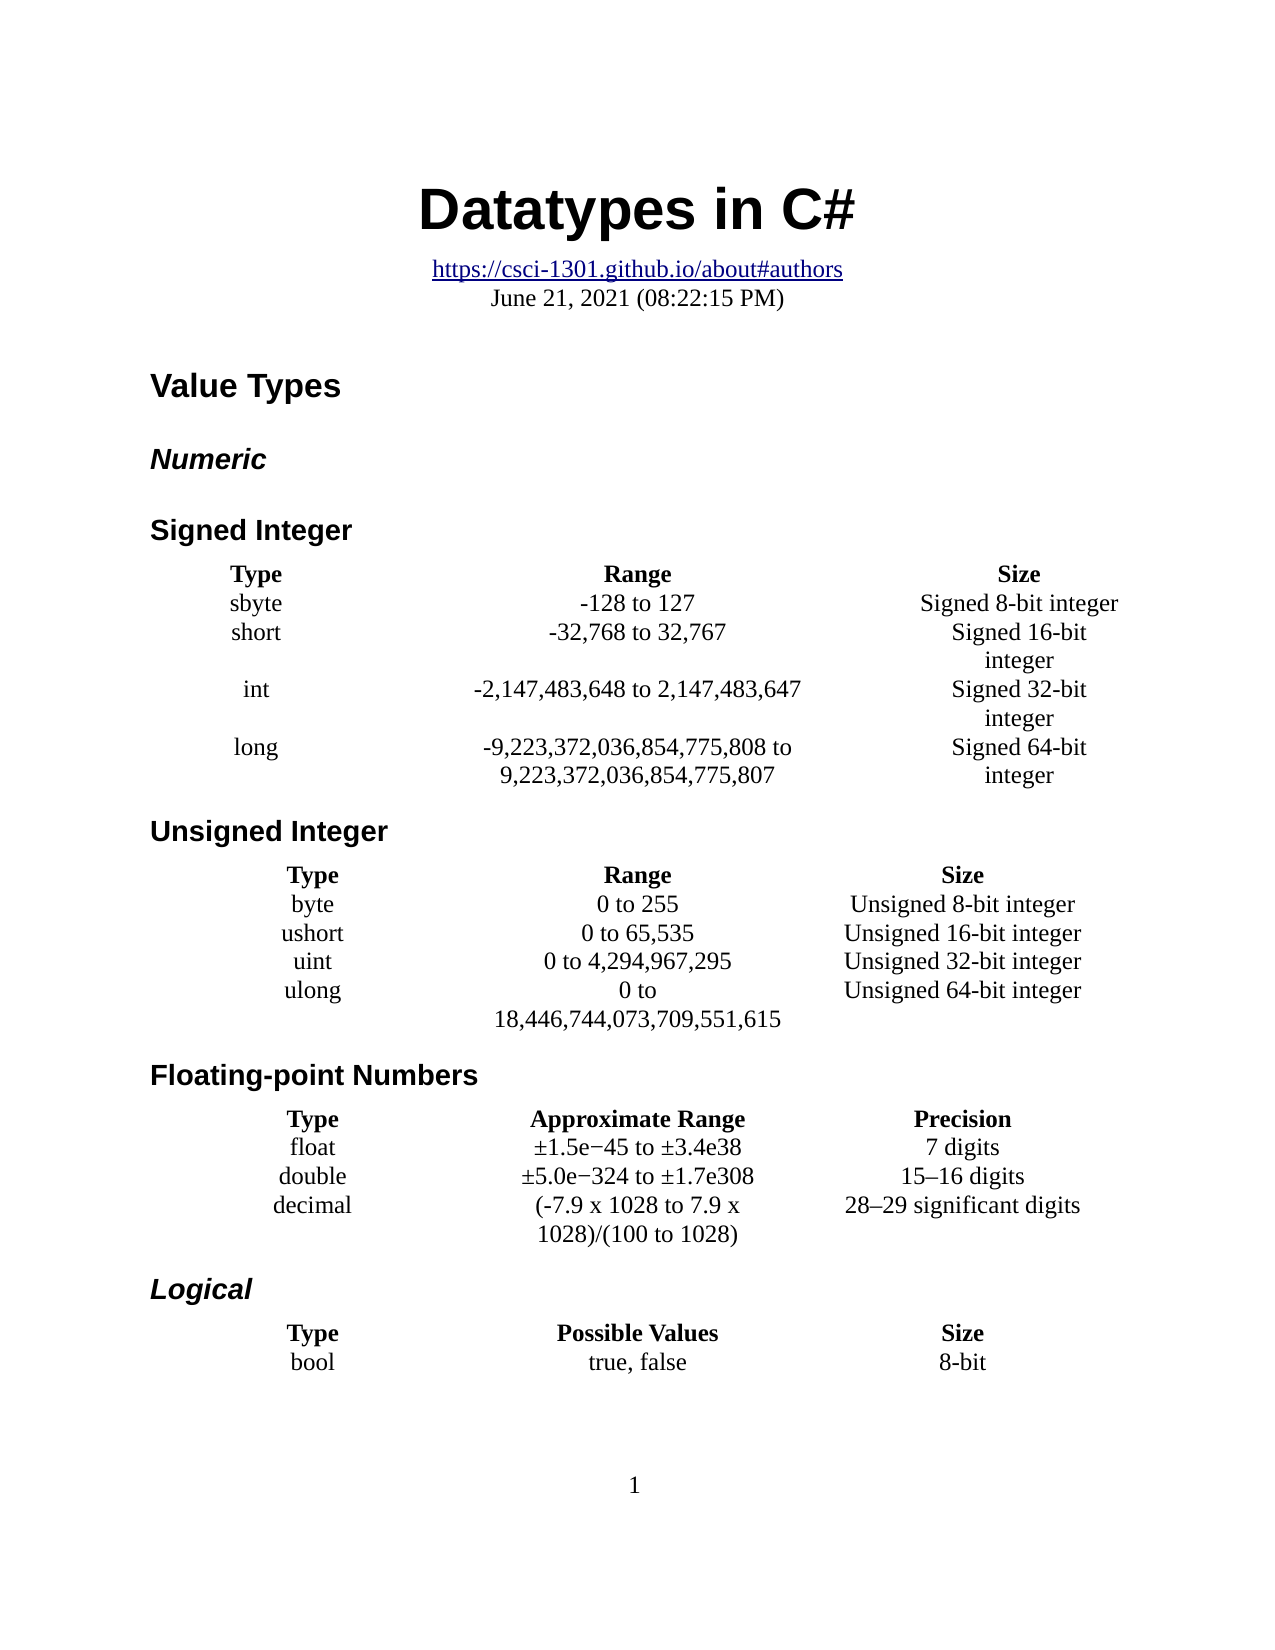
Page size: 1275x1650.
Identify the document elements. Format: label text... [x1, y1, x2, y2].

subtitle Floating-point Numbers [150, 1058, 1125, 1091]
table_header Precision [800, 1104, 1125, 1132]
subtitle Numeric [150, 442, 1125, 476]
table_cell 0 to 18,446,744,073,709,551,615 [475, 975, 800, 1033]
table_cell short [150, 617, 362, 674]
table_cell Unsigned 32-bit integer [800, 946, 1125, 975]
table_header Type [150, 860, 475, 889]
table_header Size [800, 1319, 1125, 1347]
table_cell -2,147,483,648 to 2,147,483,647 [362, 674, 913, 732]
table_header Size [913, 559, 1125, 588]
table_cell Signed 16-bit integer [913, 617, 1125, 674]
table_cell 28–29 significant digits [800, 1190, 1125, 1247]
table_header Type [150, 1319, 475, 1347]
table_header Range [362, 559, 913, 588]
table_cell long [150, 732, 362, 789]
table_header Size [800, 860, 1125, 889]
subtitle Unsigned Integer [150, 814, 1125, 848]
subtitle Signed Integer [150, 513, 1125, 547]
table_cell int [150, 674, 362, 732]
table_cell 0 to 255 [475, 889, 800, 918]
table_cell double [150, 1161, 475, 1190]
table_cell ushort [150, 918, 475, 946]
table_cell ±1.5e−45 to ±3.4e38 [475, 1133, 800, 1161]
table_cell ±5.0e−324 to ±1.7e308 [475, 1161, 800, 1190]
table_cell 8-bit [800, 1347, 1125, 1376]
text https://csci-1301.github.io/about#authors [150, 254, 1125, 283]
table_cell 0 to 4,294,967,295 [475, 946, 800, 975]
table_header Range [475, 860, 800, 889]
text June 21, 2021 (08:22:15 PM) [150, 283, 1125, 312]
table_cell Signed 64-bit integer [913, 732, 1125, 789]
table_cell ulong [150, 975, 475, 1033]
table_cell (-7.9 x 1028 to 7.9 x 1028)/(100 to 1028) [475, 1190, 800, 1247]
table_cell bool [150, 1347, 475, 1376]
subtitle Value Types [150, 366, 1125, 404]
table_cell sbyte [150, 588, 362, 617]
table_cell Signed 32-bit integer [913, 674, 1125, 732]
table_cell 0 to 65,535 [475, 918, 800, 946]
subtitle Logical [150, 1272, 1125, 1306]
table_cell -128 to 127 [362, 588, 913, 617]
table_cell uint [150, 946, 475, 975]
table_header Possible Values [475, 1319, 800, 1347]
table_cell Unsigned 64-bit integer [800, 975, 1125, 1033]
table_cell float [150, 1133, 475, 1161]
table_cell Unsigned 16-bit integer [800, 918, 1125, 946]
table_cell 15–16 digits [800, 1161, 1125, 1190]
table_cell -9,223,372,036,854,775,808 to 9,223,372,036,854,775,807 [362, 732, 913, 789]
table_header Approximate Range [475, 1104, 800, 1132]
title Datatypes in C# [150, 175, 1125, 242]
table_cell Signed 8-bit integer [913, 588, 1125, 617]
table_header Type [150, 559, 362, 588]
table_header Type [150, 1104, 475, 1132]
table_cell byte [150, 889, 475, 918]
table_cell decimal [150, 1190, 475, 1247]
table_cell true, false [475, 1347, 800, 1376]
table_cell 7 digits [800, 1133, 1125, 1161]
table_cell -32,768 to 32,767 [362, 617, 913, 674]
table_cell Unsigned 8-bit integer [800, 889, 1125, 918]
